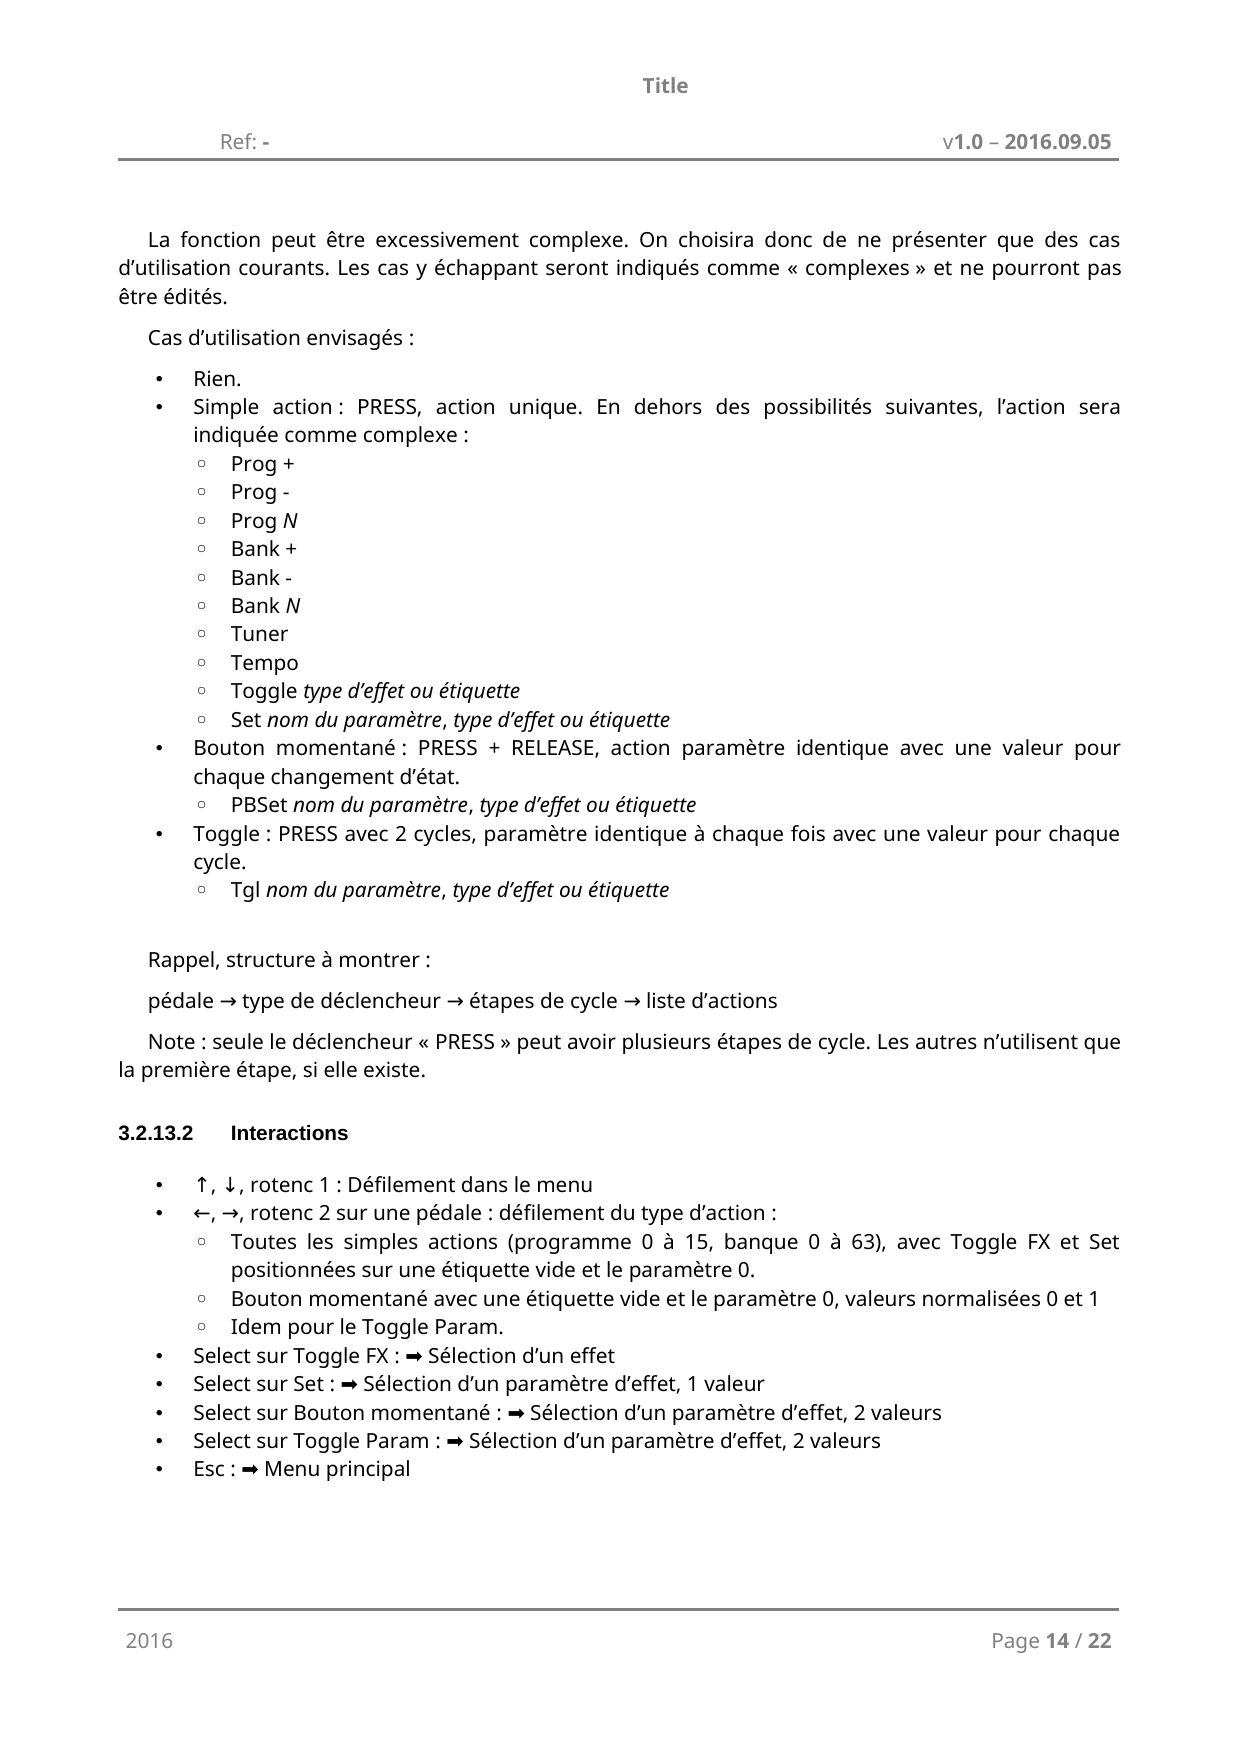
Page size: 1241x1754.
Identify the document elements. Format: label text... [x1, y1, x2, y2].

text pédale → type de déclencheur → étapes de cycle → liste d’actions [118, 986, 1122, 1014]
subtitle Interactions [118, 1121, 1122, 1145]
list Bouton momentané : PRESS + RELEASE, action paramètre identique avec une valeur pour chaque changement d’état. [156, 733, 1122, 790]
list Bank - [193, 563, 1122, 591]
list Toutes les simples actions (programme 0 à 15, banque 0 à 63), avec Toggle FX et Set positionnées sur une étiquette vide et le paramètre 0. [193, 1227, 1122, 1284]
text La fonction peut être excessivement complexe. On choisira donc de ne présenter que des cas d’utilisation courants. Les cas y échappant seront indiqués comme « complexes » et ne pourront pas être édités. [118, 225, 1122, 310]
list Tempo [193, 648, 1122, 676]
list Set nom du paramètre, type d’effet ou étiquette [193, 705, 1122, 733]
list Select sur Set : ➡ Sélection d’un paramètre d’effet, 1 valeur [156, 1369, 1122, 1398]
list Select sur Toggle FX : ➡ Sélection d’un effet [156, 1341, 1122, 1369]
list Prog - [193, 477, 1122, 506]
list Select sur Toggle Param : ➡ Sélection d’un paramètre d’effet, 2 valeurs [156, 1426, 1122, 1454]
list Simple action : PRESS, action unique. En dehors des possibilités suivantes, l’action sera indiquée comme complexe : [156, 392, 1122, 449]
list Idem pour le Toggle Param. [193, 1312, 1122, 1341]
text Cas d’utilisation envisagés : [118, 323, 1122, 351]
list Prog N [193, 506, 1122, 534]
list Tgl nom du paramètre, type d’effet ou étiquette [193, 876, 1122, 904]
list Bank N [193, 591, 1122, 619]
list Bank + [193, 534, 1122, 563]
list Rien. [156, 364, 1122, 392]
list Select sur Bouton momentané : ➡ Sélection d’un paramètre d’effet, 2 valeurs [156, 1398, 1122, 1426]
list Tuner [193, 619, 1122, 648]
list ←, →, rotenc 2 sur une pédale : défilement du type d’action : [156, 1198, 1122, 1227]
list Esc : ➡ Menu principal [156, 1454, 1122, 1483]
list Bouton momentané avec une étiquette vide et le paramètre 0, valeurs normalisées 0 et 1 [193, 1284, 1122, 1312]
text Rappel, structure à montrer : [118, 945, 1122, 973]
list ↑, ↓, rotenc 1 : Défilement dans le menu [156, 1170, 1122, 1198]
list PBSet nom du paramètre, type d’effet ou étiquette [193, 790, 1122, 819]
list Toggle : PRESS avec 2 cycles, paramètre identique à chaque fois avec une valeur pour chaque cycle. [156, 819, 1122, 876]
list Toggle type d’effet ou étiquette [193, 676, 1122, 705]
text Note : seule le déclencheur « PRESS » peut avoir plusieurs étapes de cycle. Les autres n’utilisent que la première étape, si elle existe. [118, 1027, 1122, 1084]
list Prog + [193, 449, 1122, 477]
